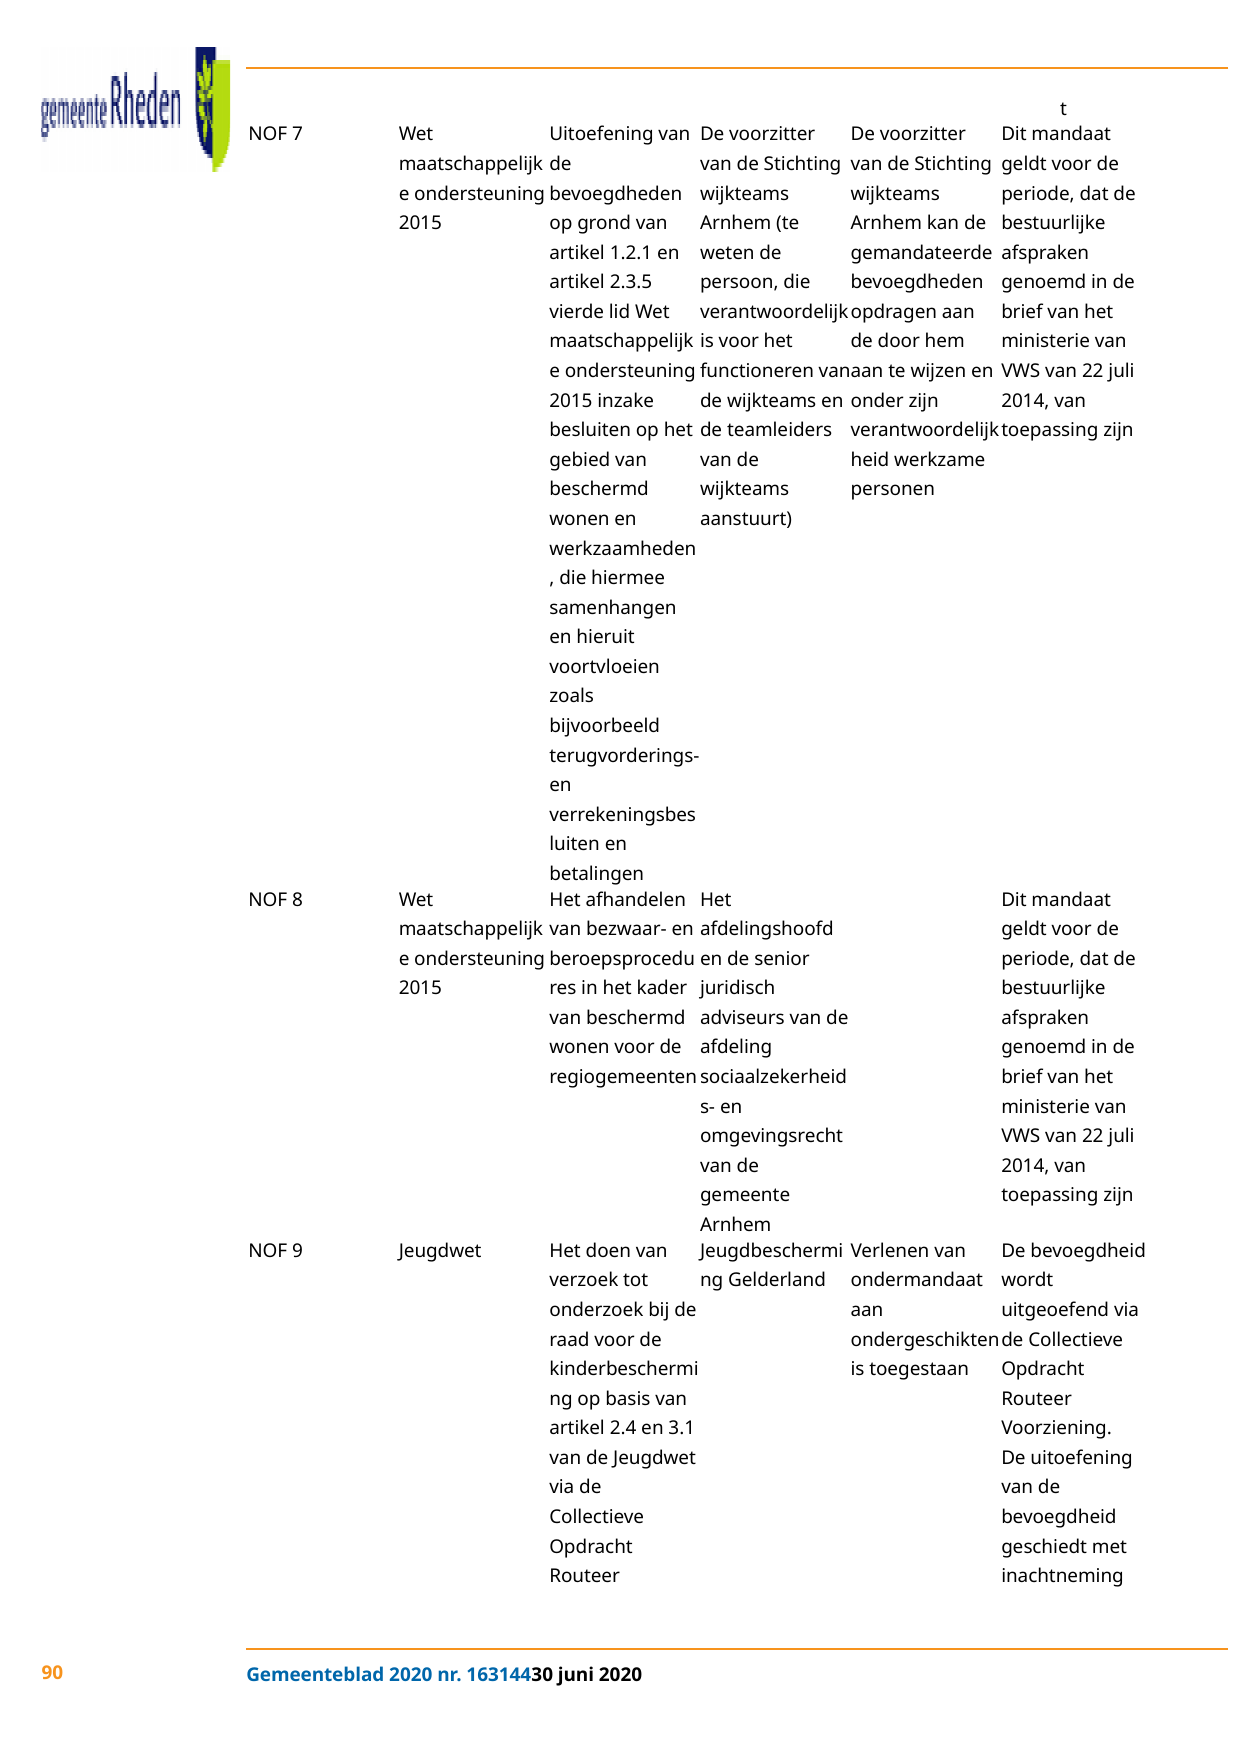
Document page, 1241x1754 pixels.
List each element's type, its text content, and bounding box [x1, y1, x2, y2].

table_cell Verlenen van ondermandaat aan ondergeschikten is toegestaan [850, 1237, 1001, 1588]
table_cell Het doen van verzoek tot onderzoek bij de raad voor de kinderbescherming op basis van artikel 2.4 en 3.1 van de Jeugdwet via de Collectieve Opdracht Routeer [549, 1237, 700, 1588]
table_cell De voorzitter van de Stichting wijkteams Arnhem (te weten de persoon, die verantwoordelijk is voor het functioneren van de wijkteams en de teamleiders van de wijkteams aanstuurt) [700, 121, 850, 886]
table_cell [399, 95, 549, 121]
table_cell NOF 8 [248, 886, 398, 1237]
table_cell Jeugdbescherming Gelderland [700, 1237, 850, 1588]
table_cell [850, 886, 1001, 1237]
table_cell Wet maatschappelijke ondersteuning 2015 [399, 886, 549, 1237]
table_cell Dit mandaat geldt voor de periode, dat de bestuurlijke afspraken genoemd in de brief van het ministerie van VWS van 22 juli 2014, van toepassing zijn [1001, 121, 1152, 886]
picture [41, 47, 231, 172]
table_cell t [1001, 95, 1152, 121]
table_cell De bevoegdheid wordt uitgeoefend via de Collectieve Opdracht Routeer Voorziening. De uitoefening van de bevoegdheid geschiedt met inachtneming [1001, 1237, 1152, 1588]
table_cell NOF 7 [248, 121, 398, 886]
table_cell [700, 95, 850, 121]
table_cell De voorzitter van de Stichting wijkteams Arnhem kan de gemandateerde bevoegdheden opdragen aan de door hem aan te wijzen en onder zijn verantwoordelijkheid werkzame personen [850, 121, 1001, 886]
table_cell Het afdelingshoofd en de senior juridisch adviseurs van de afdeling sociaalzekerheids- en omgevingsrecht van de gemeente Arnhem [700, 886, 850, 1237]
table_cell Dit mandaat geldt voor de periode, dat de bestuurlijke afspraken genoemd in de brief van het ministerie van VWS van 22 juli 2014, van toepassing zijn [1001, 886, 1152, 1237]
table_cell [248, 95, 398, 121]
table_cell [850, 95, 1001, 121]
table_cell NOF 9 [248, 1237, 398, 1588]
table_cell Uitoefening van de bevoegdheden op grond van artikel 1.2.1 en artikel 2.3.5 vierde lid Wet maatschappelijke ondersteuning 2015 inzake besluiten op het gebied van beschermd wonen en werkzaamheden, die hiermee samenhangen en hieruit voortvloeien zoals bijvoorbeeld terugvorderings- en verrekeningsbesluiten en betalingen [549, 121, 700, 886]
table_cell Jeugdwet [399, 1237, 549, 1588]
table_cell Het afhandelen van bezwaar- en beroepsprocedures in het kader van beschermd wonen voor de regiogemeenten [549, 886, 700, 1237]
table_cell Wet maatschappelijke ondersteuning 2015 [399, 121, 549, 886]
table_cell [549, 95, 700, 121]
